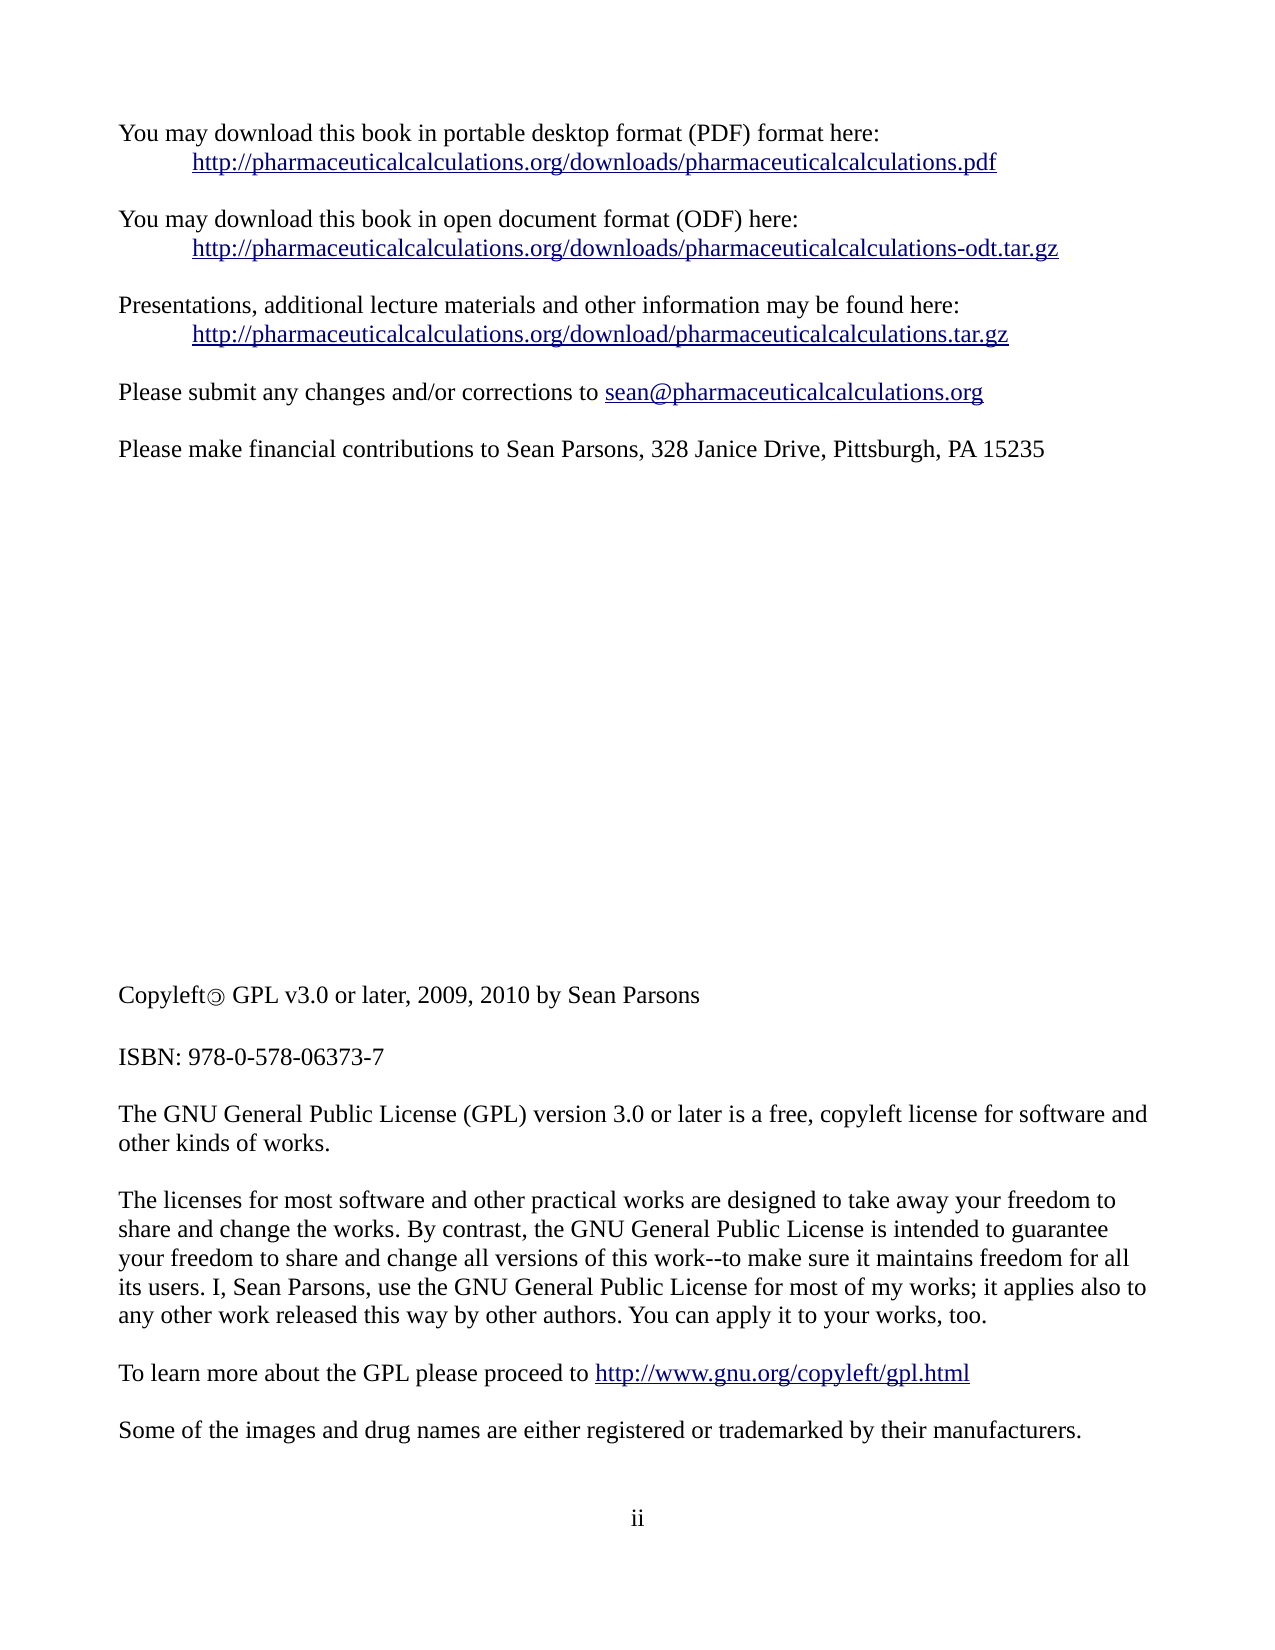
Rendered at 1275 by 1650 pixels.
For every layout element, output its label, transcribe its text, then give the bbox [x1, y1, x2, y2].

text The GNU General Public License (GPL) version 3.0 or later is a free, copyleft license for software and other kinds of works. [118, 1099, 1157, 1157]
text Presentations, additional lecture materials and other information may be found here: [118, 291, 1157, 319]
text ISBN: 978-0-578-06373-7 [118, 1042, 1157, 1070]
text http://pharmaceuticalcalculations.org/downloads/pharmaceuticalcalculations.pdf [118, 147, 1157, 176]
text To learn more about the GPL please proceed to http://www.gnu.org/copyleft/gpl.html [118, 1358, 1157, 1387]
text Please submit any changes and/or corrections to sean@pharmaceuticalcalculations.org [118, 377, 1157, 406]
text Copyleft GPL v3.0 or later, 2009, 2010 by Sean Parsons [118, 981, 1157, 1013]
text You may download this book in open document format (ODF) here: [118, 204, 1157, 233]
text http://pharmaceuticalcalculations.org/download/pharmaceuticalcalculations.tar.gz [118, 319, 1157, 348]
text Some of the images and drug names are either registered or trademarked by their manufacturers. [118, 1415, 1157, 1444]
text http://pharmaceuticalcalculations.org/downloads/pharmaceuticalcalculations-odt.tar.gz [118, 233, 1157, 262]
text Please make financial contributions to Sean Parsons, 328 Janice Drive, Pittsburgh, PA 15235 [118, 434, 1157, 463]
text The licenses for most software and other practical works are designed to take away your freedom to share and change the works. By contrast, the GNU General Public License is intended to guarantee your freedom to share and change all versions of this work--to make sure it maintains freedom for all its users. I, Sean Parsons, use the GNU General Public License for most of my works; it applies also to any other work released this way by other authors. You can apply it to your works, too. [118, 1185, 1157, 1329]
text You may download this book in portable desktop format (PDF) format here: [118, 118, 1157, 147]
